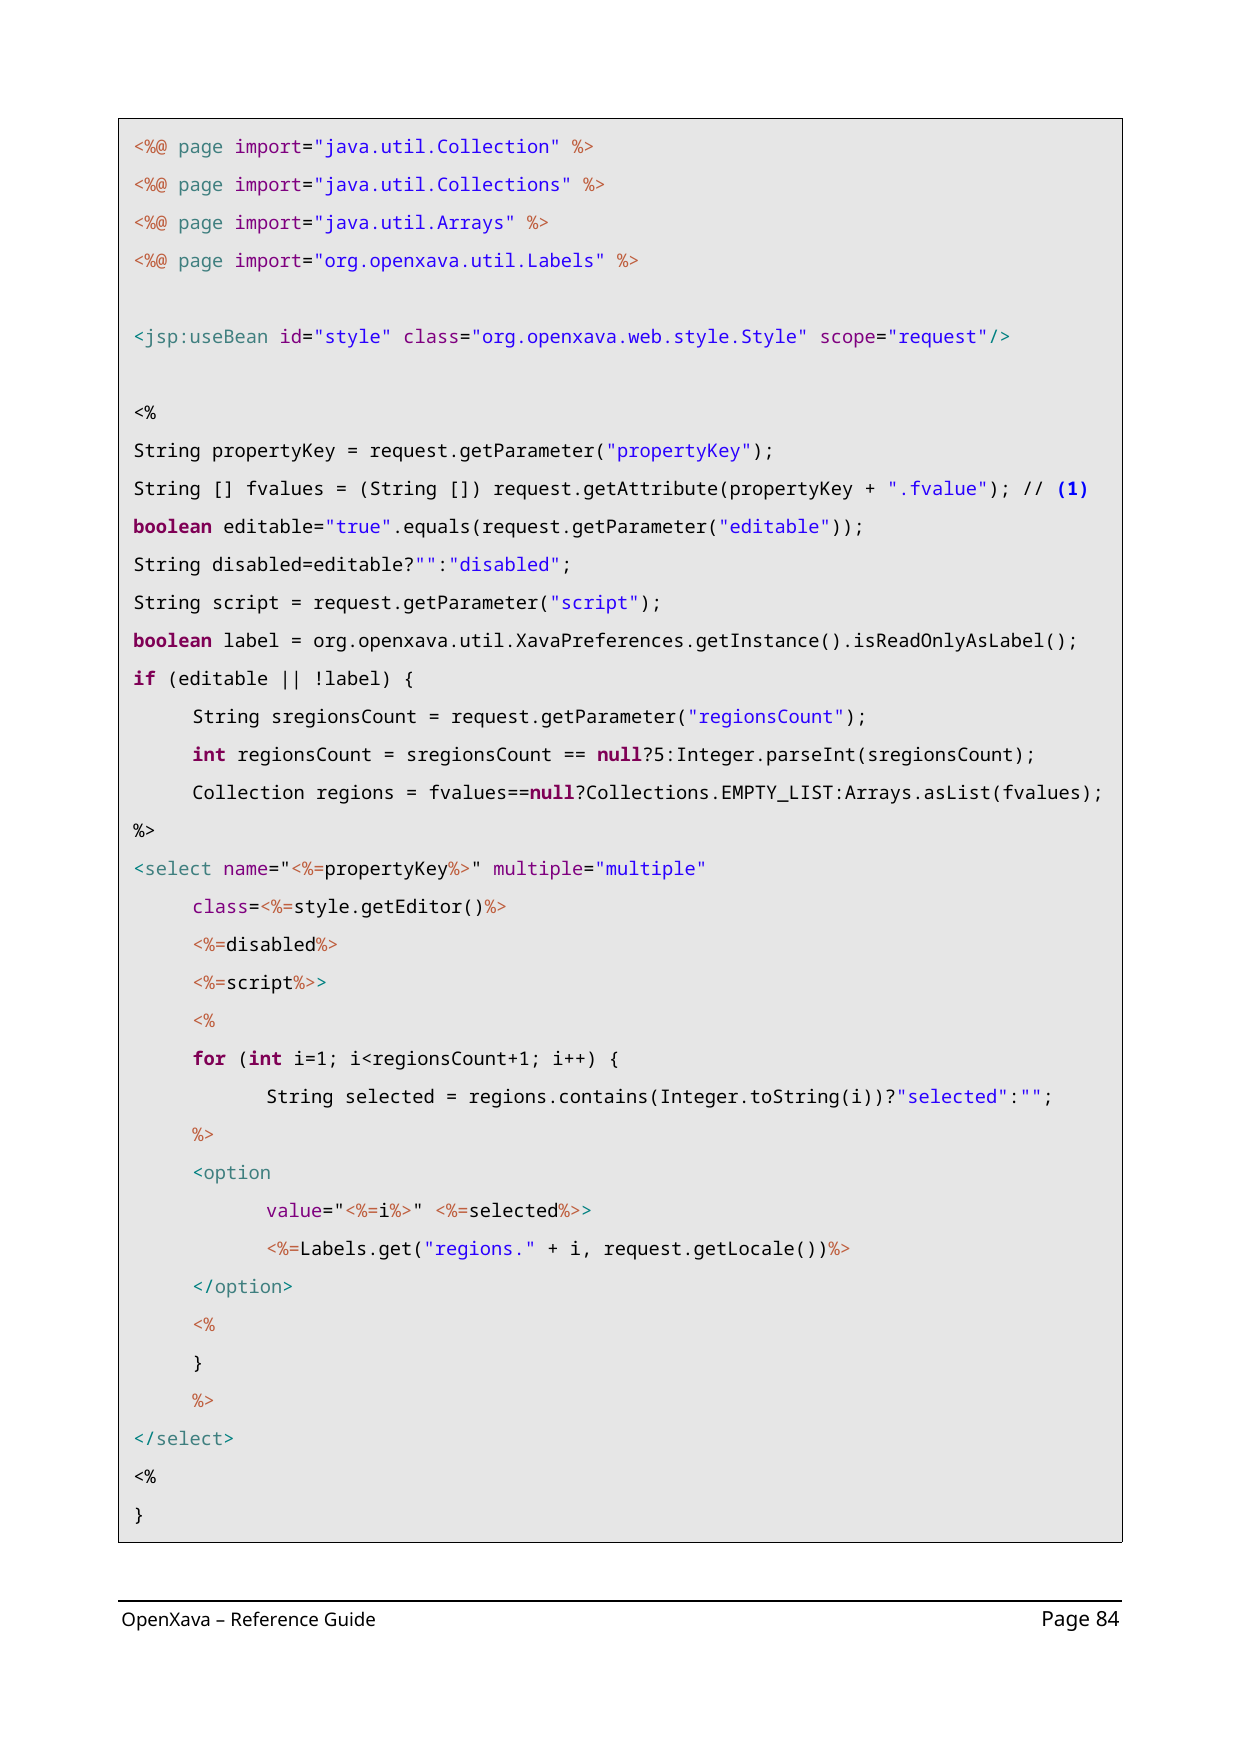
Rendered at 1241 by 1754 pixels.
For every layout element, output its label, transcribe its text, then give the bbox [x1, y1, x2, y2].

text if (editable || !label) { [119, 650, 1122, 688]
text %> [119, 1107, 1122, 1145]
text String disabled=editable?"":"disabled"; [119, 536, 1122, 574]
text <%=script%>> [119, 954, 1122, 993]
text boolean label = org.openxava.util.XavaPreferences.getInstance().isReadOnlyAsLabel(); [119, 612, 1122, 650]
text <%@ page import="java.util.Collections" %> [119, 156, 1122, 194]
text value="<%=i%>" <%=selected%>> [119, 1183, 1122, 1221]
text } [119, 1487, 1122, 1542]
text <%@ page import="java.util.Arrays" %> [119, 194, 1122, 232]
text int regionsCount = sregionsCount == null?5:Integer.parseInt(sregionsCount); [119, 726, 1122, 764]
text <%=Labels.get("regions." + i, request.getLocale())%> [119, 1221, 1122, 1259]
text } [119, 1335, 1122, 1373]
text %> [119, 802, 1122, 841]
text String propertyKey = request.getParameter("propertyKey"); [119, 422, 1122, 460]
text String sregionsCount = request.getParameter("regionsCount"); [119, 688, 1122, 726]
text <% [119, 1449, 1122, 1487]
text String selected = regions.contains(Integer.toString(i))?"selected":""; [119, 1069, 1122, 1107]
text <select name="<%=propertyKey%>" multiple="multiple" [119, 841, 1122, 878]
text boolean editable="true".equals(request.getParameter("editable")); [119, 498, 1122, 536]
text <%=disabled%> [119, 917, 1122, 954]
text class=<%=style.getEditor()%> [119, 878, 1122, 917]
text Collection regions = fvalues==null?Collections.EMPTY_LIST:Arrays.asList(fvalues); [119, 764, 1122, 802]
text for (int i=1; i<regionsCount+1; i++) { [119, 1031, 1122, 1069]
text <%@ page import="org.openxava.util.Labels" %> [119, 232, 1122, 270]
text <jsp:useBean id="style" class="org.openxava.web.style.Style" scope="request"/> [119, 308, 1122, 346]
text <% [119, 384, 1122, 422]
text </select> [119, 1411, 1122, 1449]
text String [] fvalues = (String []) request.getAttribute(propertyKey + ".fvalue"); // (1) [119, 460, 1122, 498]
text String script = request.getParameter("script"); [119, 574, 1122, 612]
text %> [119, 1373, 1122, 1411]
text </option> [119, 1259, 1122, 1297]
text <% [119, 1297, 1122, 1335]
text <% [119, 993, 1122, 1031]
text <%@ page import="java.util.Collection" %> [119, 119, 1122, 156]
text <option [119, 1145, 1122, 1183]
